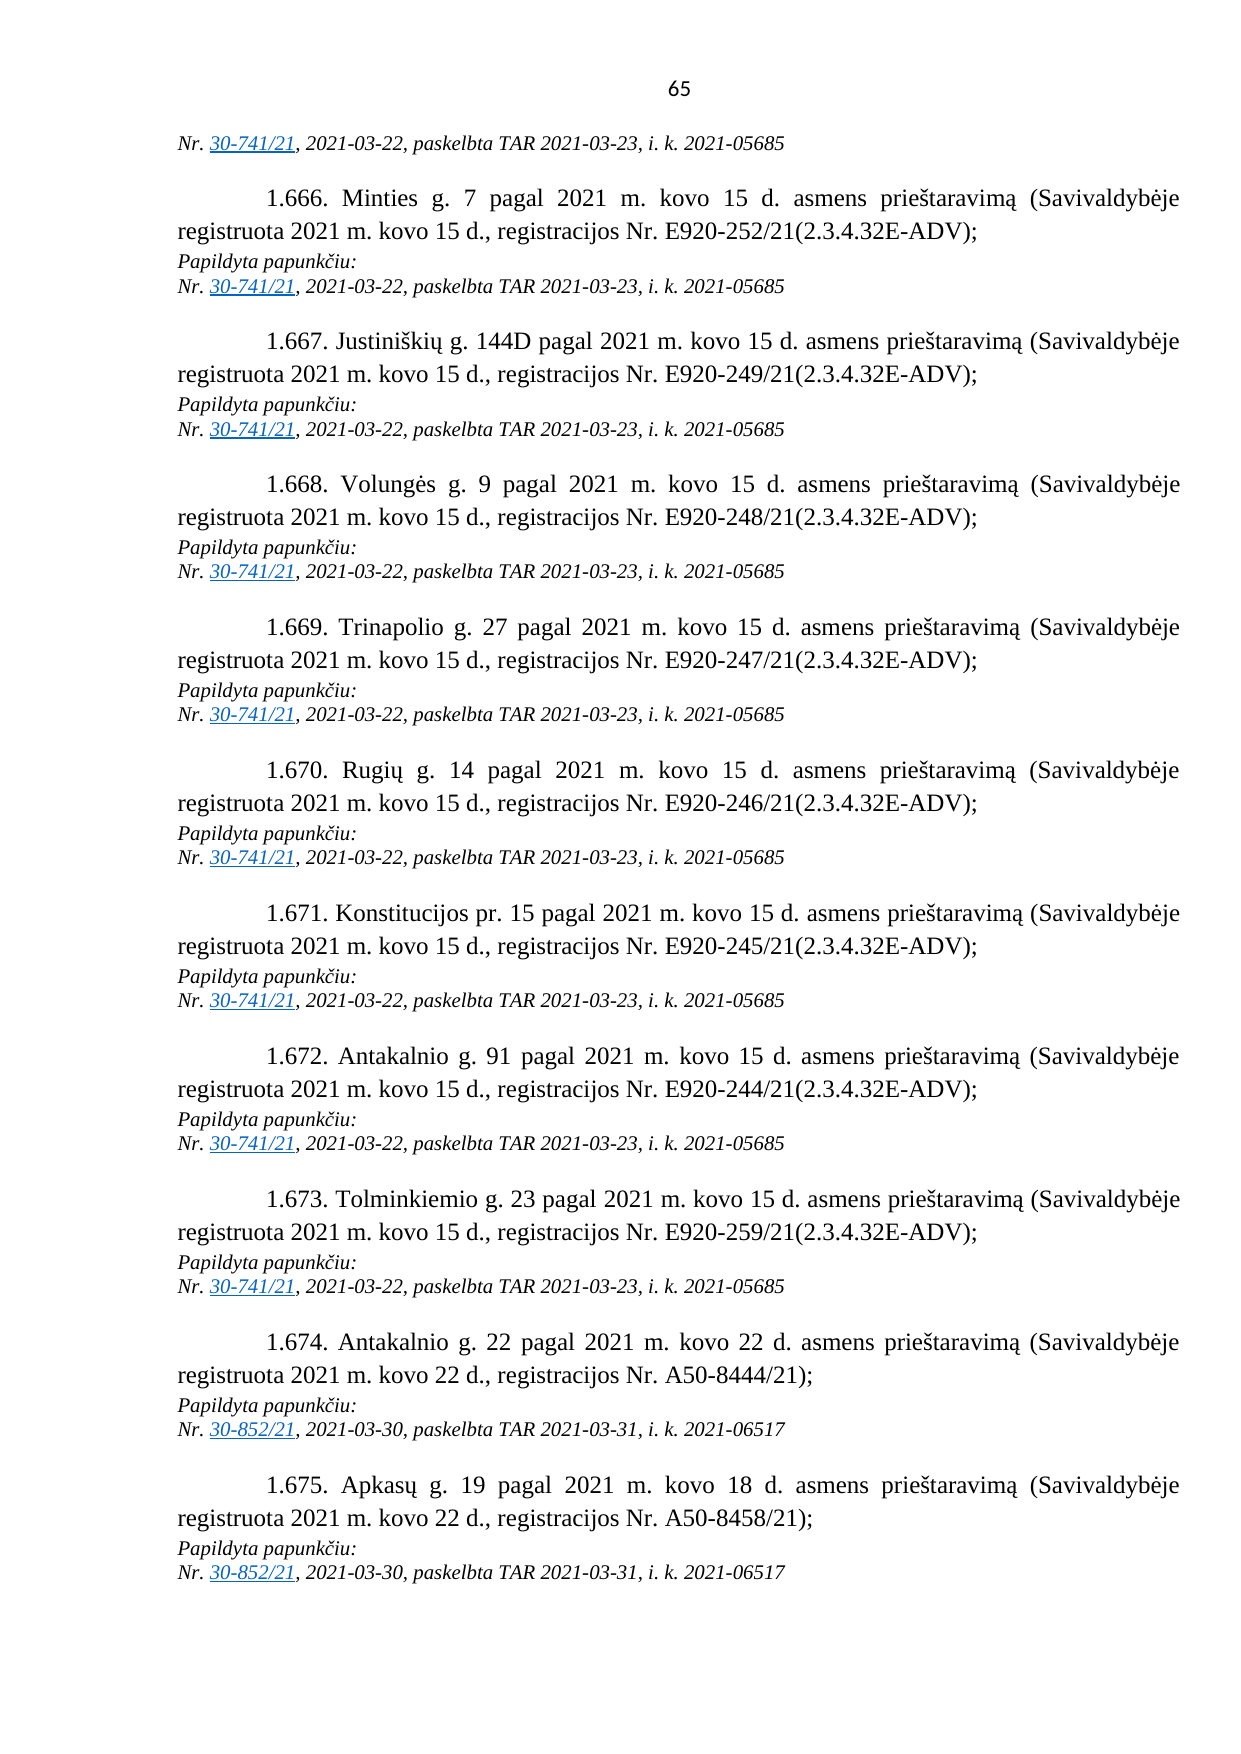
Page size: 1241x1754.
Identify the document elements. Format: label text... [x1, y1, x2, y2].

text Papildyta papunkčiu: [177, 249, 1181, 273]
text Papildyta papunkčiu: [177, 535, 1181, 559]
text 1.673. Tolminkiemio g. 23 pagal 2021 m. kovo 15 d. asmens prieštaravimą (Savivaldybėje registruota 2021 m. kovo 15 d., registracijos Nr. E920-259/21(2.3.4.32E-ADV); [177, 1184, 1181, 1246]
text 1.669. Trinapolio g. 27 pagal 2021 m. kovo 15 d. asmens prieštaravimą (Savivaldybėje registruota 2021 m. kovo 15 d., registracijos Nr. E920-247/21(2.3.4.32E-ADV); [177, 612, 1181, 674]
text Nr. 30-741/21, 2021-03-22, paskelbta TAR 2021-03-23, i. k. 2021-05685 [177, 702, 1181, 726]
text 1.674. Antakalnio g. 22 pagal 2021 m. kovo 22 d. asmens prieštaravimą (Savivaldybėje registruota 2021 m. kovo 22 d., registracijos Nr. A50-8444/21); [177, 1327, 1181, 1388]
text 1.667. Justiniškių g. 144D pagal 2021 m. kovo 15 d. asmens prieštaravimą (Savivaldybėje registruota 2021 m. kovo 15 d., registracijos Nr. E920-249/21(2.3.4.32E-ADV); [177, 326, 1181, 388]
text Papildyta papunkčiu: [177, 821, 1181, 845]
text Papildyta papunkčiu: [177, 678, 1181, 702]
text 1.666. Minties g. 7 pagal 2021 m. kovo 15 d. asmens prieštaravimą (Savivaldybėje registruota 2021 m. kovo 15 d., registracijos Nr. E920-252/21(2.3.4.32E-ADV); [177, 183, 1181, 245]
text Papildyta papunkčiu: [177, 1250, 1181, 1274]
text 1.672. Antakalnio g. 91 pagal 2021 m. kovo 15 d. asmens prieštaravimą (Savivaldybėje registruota 2021 m. kovo 15 d., registracijos Nr. E920-244/21(2.3.4.32E-ADV); [177, 1041, 1181, 1103]
text 1.668. Volungės g. 9 pagal 2021 m. kovo 15 d. asmens prieštaravimą (Savivaldybėje registruota 2021 m. kovo 15 d., registracijos Nr. E920-248/21(2.3.4.32E-ADV); [177, 469, 1181, 531]
text Nr. 30-741/21, 2021-03-22, paskelbta TAR 2021-03-23, i. k. 2021-05685 [177, 988, 1181, 1012]
text Nr. 30-741/21, 2021-03-22, paskelbta TAR 2021-03-23, i. k. 2021-05685 [177, 273, 1181, 298]
text 1.675. Apkasų g. 19 pagal 2021 m. kovo 18 d. asmens prieštaravimą (Savivaldybėje registruota 2021 m. kovo 22 d., registracijos Nr. A50-8458/21); [177, 1470, 1181, 1531]
text Nr. 30-741/21, 2021-03-22, paskelbta TAR 2021-03-23, i. k. 2021-05685 [177, 1274, 1181, 1298]
text Nr. 30-741/21, 2021-03-22, paskelbta TAR 2021-03-23, i. k. 2021-05685 [177, 559, 1181, 583]
text Papildyta papunkčiu: [177, 964, 1181, 988]
text Papildyta papunkčiu: [177, 392, 1181, 416]
text 1.671. Konstitucijos pr. 15 pagal 2021 m. kovo 15 d. asmens prieštaravimą (Savivaldybėje registruota 2021 m. kovo 15 d., registracijos Nr. E920-245/21(2.3.4.32E-ADV); [177, 898, 1181, 960]
text Nr. 30-741/21, 2021-03-22, paskelbta TAR 2021-03-23, i. k. 2021-05685 [177, 845, 1181, 869]
text Nr. 30-741/21, 2021-03-22, paskelbta TAR 2021-03-23, i. k. 2021-05685 [177, 1131, 1181, 1155]
text 1.670. Rugių g. 14 pagal 2021 m. kovo 15 d. asmens prieštaravimą (Savivaldybėje registruota 2021 m. kovo 15 d., registracijos Nr. E920-246/21(2.3.4.32E-ADV); [177, 755, 1181, 817]
text Papildyta papunkčiu: [177, 1107, 1181, 1131]
text Papildyta papunkčiu: [177, 1393, 1181, 1417]
text Nr. 30-741/21, 2021-03-22, paskelbta TAR 2021-03-23, i. k. 2021-05685 [177, 131, 1181, 155]
text Nr. 30-741/21, 2021-03-22, paskelbta TAR 2021-03-23, i. k. 2021-05685 [177, 416, 1181, 441]
text Nr. 30-852/21, 2021-03-30, paskelbta TAR 2021-03-31, i. k. 2021-06517 [177, 1560, 1181, 1584]
text Nr. 30-852/21, 2021-03-30, paskelbta TAR 2021-03-31, i. k. 2021-06517 [177, 1417, 1181, 1441]
text Papildyta papunkčiu: [177, 1536, 1181, 1560]
